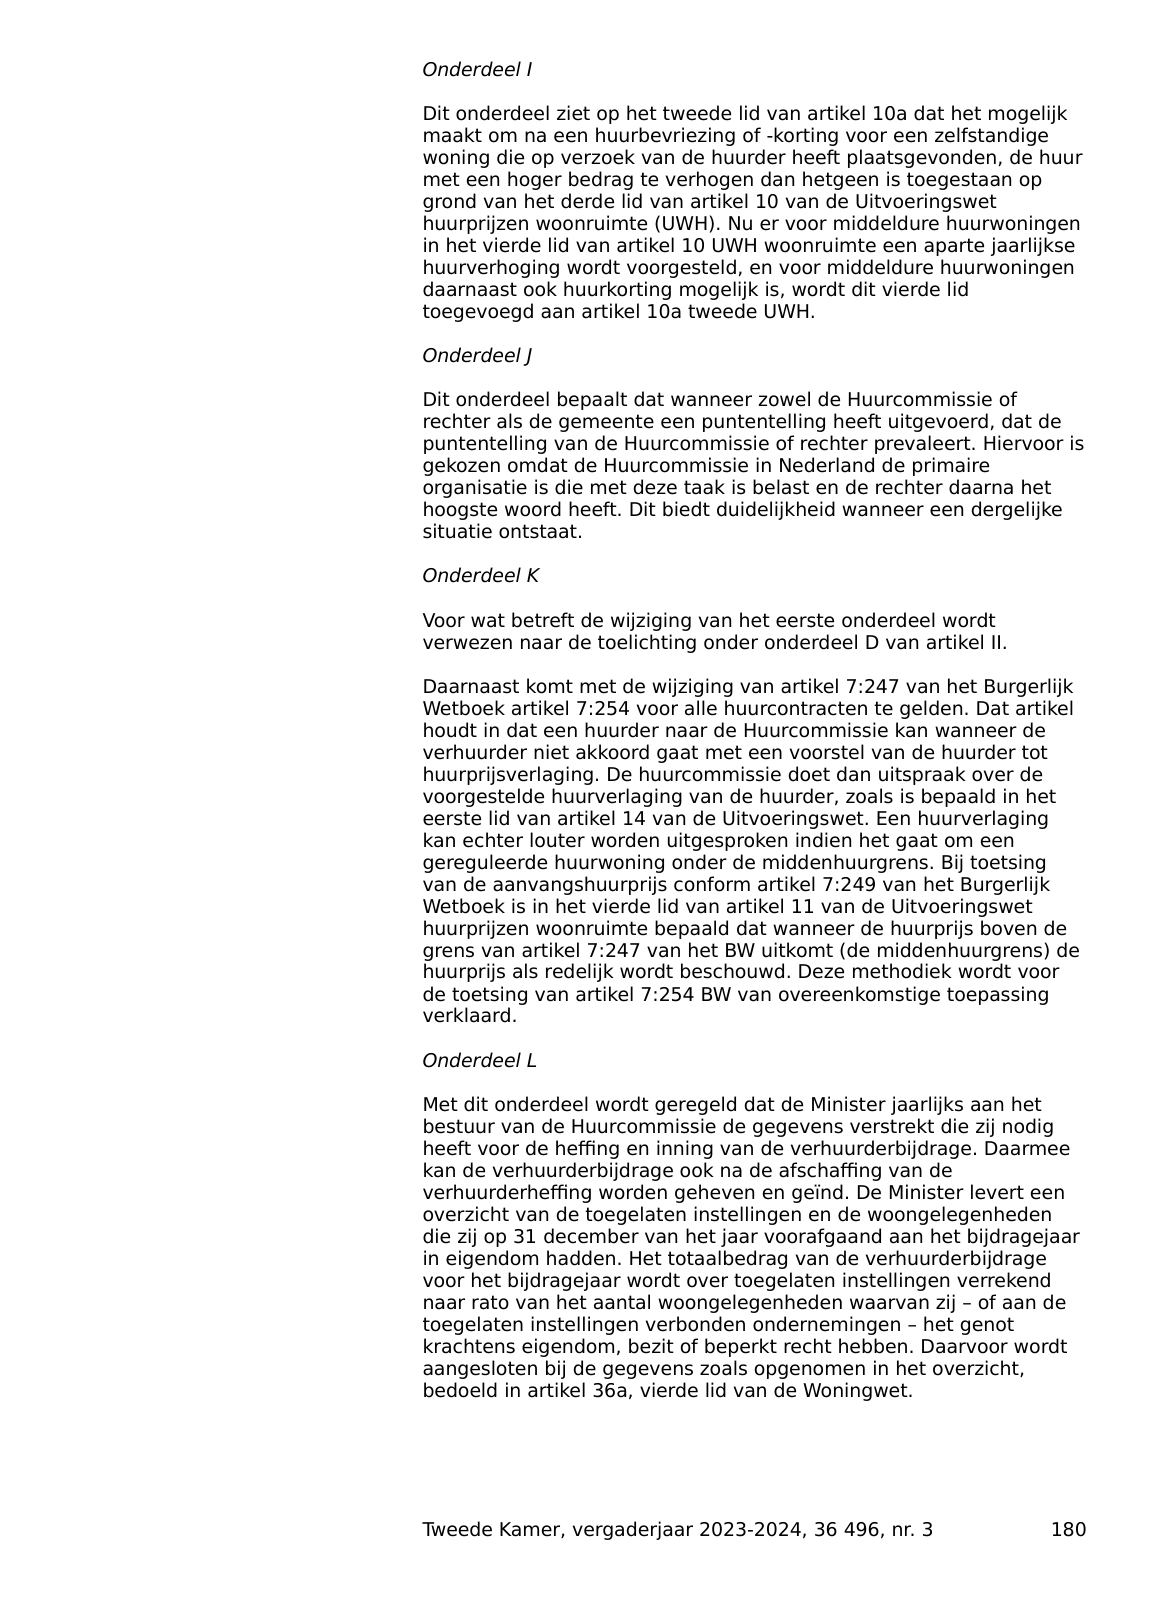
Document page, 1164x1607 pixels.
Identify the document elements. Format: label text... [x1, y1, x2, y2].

text Daarnaast komt met de wijziging van artikel 7:247 van het Burgerlijk Wetboek artikel 7:254 voor alle huurcontracten te gelden. Dat artikel houdt in dat een huurder naar de Huurcommissie kan wanneer de verhuurder niet akkoord gaat met een voorstel van de huurder tot huurprijsverlaging. De huurcommissie doet dan uitspraak over de voorgestelde huurverlaging van de huurder, zoals is bepaald in het eerste lid van artikel 14 van de Uitvoeringswet. Een huurverlaging kan echter louter worden uitgesproken indien het gaat om een gereguleerde huurwoning onder de middenhuurgrens. Bij toetsing van de aanvangshuurprijs conform artikel 7:249 van het Burgerlijk Wetboek is in het vierde lid van artikel 11 van de Uitvoeringswet huurprijzen woonruimte bepaald dat wanneer de huurprijs boven de grens van artikel 7:247 van het BW uitkomt (de middenhuurgrens) de huurprijs als redelijk wordt beschouwd. Deze methodiek wordt voor de toetsing van artikel 7:254 BW van overeenkomstige toepassing verklaard. [422, 676, 1087, 1027]
text Dit onderdeel bepaalt dat wanneer zowel de Huurcommissie of rechter als de gemeente een puntentelling heeft uitgevoerd, dat de puntentelling van de Huurcommissie of rechter prevaleert. Hiervoor is gekozen omdat de Huurcommissie in Nederland de primaire organisatie is die met deze taak is belast en de rechter daarna het hoogste woord heeft. Dit biedt duidelijkheid wanneer een dergelijke situatie ontstaat. [422, 389, 1087, 543]
text Dit onderdeel ziet op het tweede lid van artikel 10a dat het mogelijk maakt om na een huurbevriezing of -korting voor een zelfstandige woning die op verzoek van de huurder heeft plaatsgevonden, de huur met een hoger bedrag te verhogen dan hetgeen is toegestaan op grond van het derde lid van artikel 10 van de Uitvoeringswet huurprijzen woonruimte (UWH). Nu er voor middeldure huurwoningen in het vierde lid van artikel 10 UWH woonruimte een aparte jaarlijkse huurverhoging wordt voorgesteld, en voor middeldure huurwoningen daarnaast ook huurkorting mogelijk is, wordt dit vierde lid toegevoegd aan artikel 10a tweede UWH. [422, 103, 1087, 323]
text Met dit onderdeel wordt geregeld dat de Minister jaarlijks aan het bestuur van de Huurcommissie de gegevens verstrekt die zij nodig heeft voor de heffing en inning van de verhuurderbijdrage. Daarmee kan de verhuurderbijdrage ook na de afschaffing van de verhuurderheffing worden geheven en geïnd. De Minister levert een overzicht van de toegelaten instellingen en de woongelegenheden die zij op 31 december van het jaar voorafgaand aan het bijdragejaar in eigendom hadden. Het totaalbedrag van de verhuurderbijdrage voor het bijdragejaar wordt over toegelaten instellingen verrekend naar rato van het aantal woongelegenheden waarvan zij – of aan de toegelaten instellingen verbonden ondernemingen – het genot krachtens eigendom, bezit of beperkt recht hebben. Daarvoor wordt aangesloten bij de gegevens zoals opgenomen in het overzicht, bedoeld in artikel 36a, vierde lid van de Woningwet. [422, 1094, 1087, 1401]
subtitle Onderdeel L [422, 1049, 1087, 1072]
subtitle Onderdeel I [422, 59, 1087, 81]
subtitle Onderdeel K [422, 565, 1087, 587]
text Voor wat betreft de wijziging van het eerste onderdeel wordt verwezen naar de toelichting onder onderdeel D van artikel II. [422, 609, 1087, 653]
subtitle Onderdeel J [422, 345, 1087, 367]
